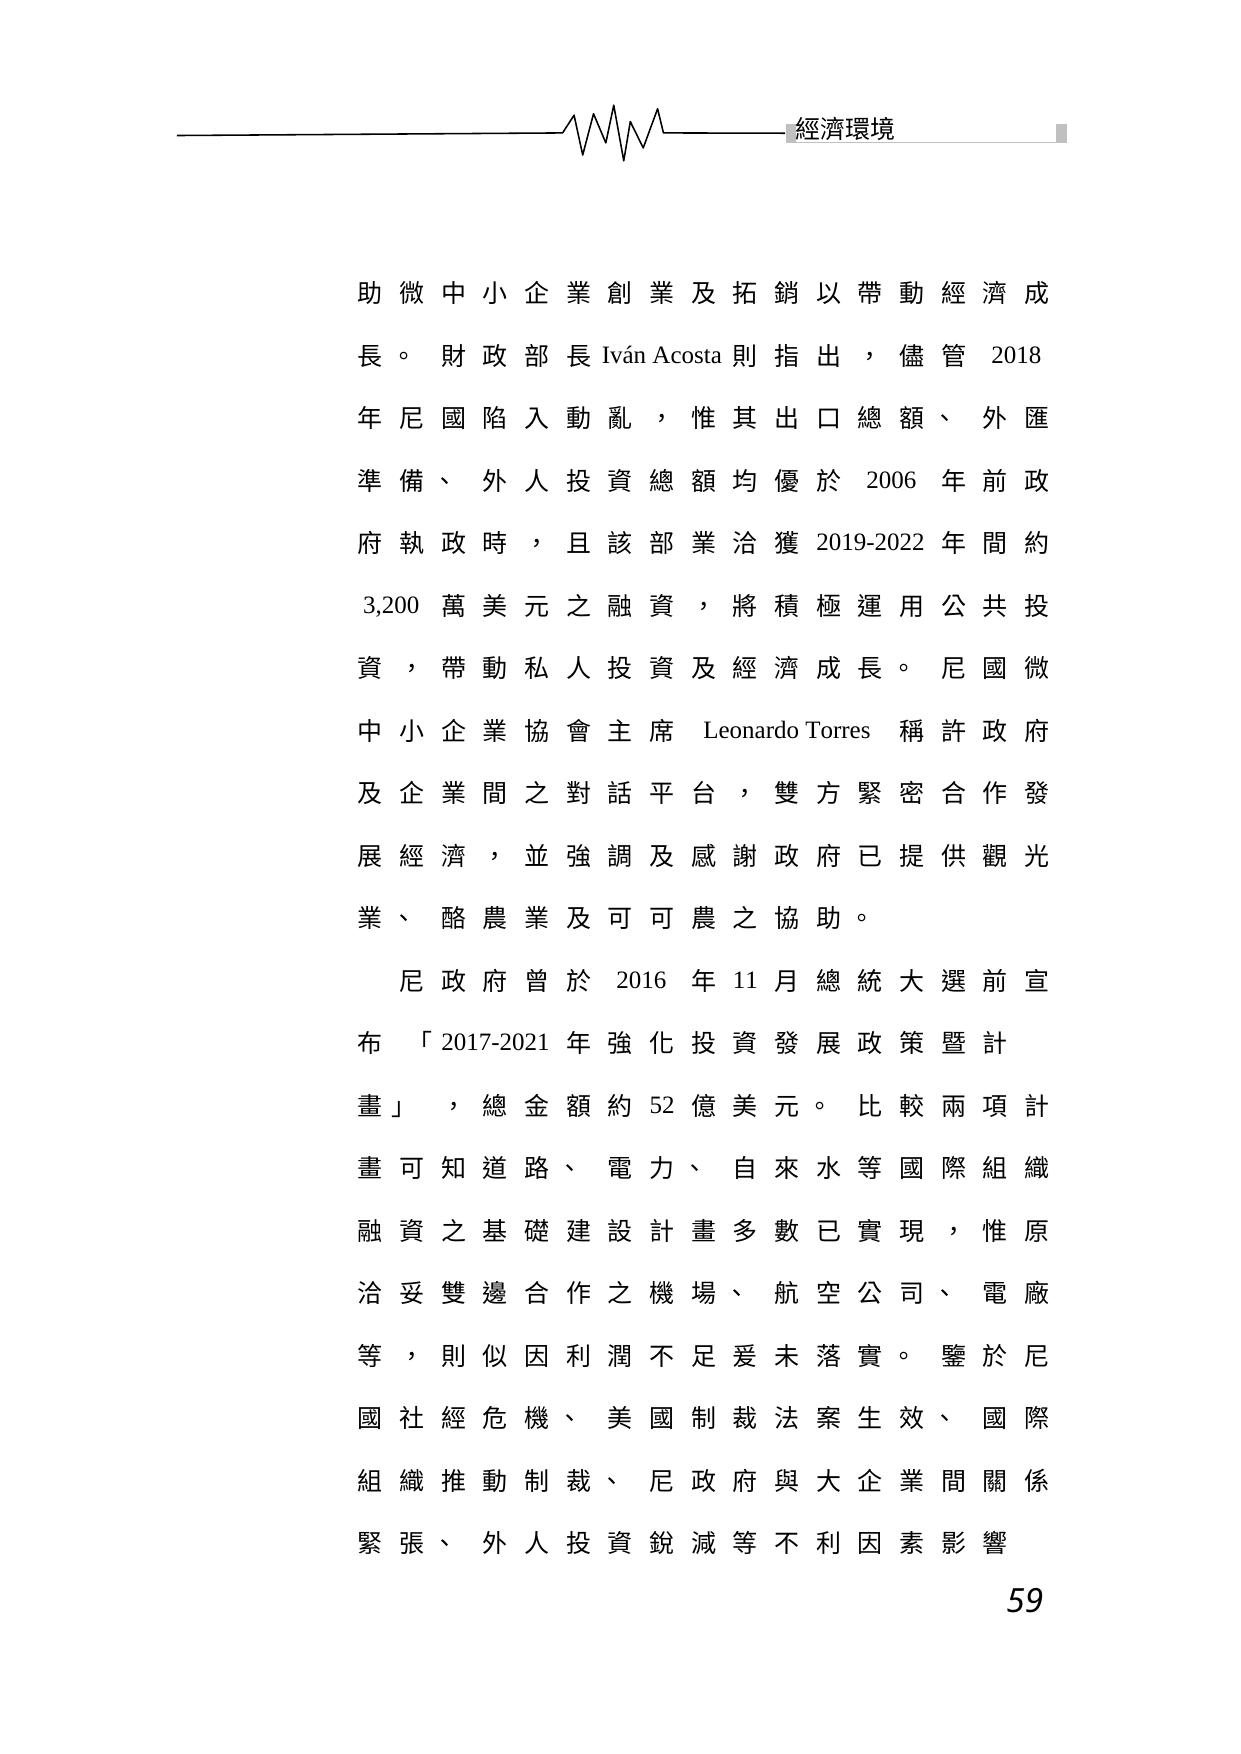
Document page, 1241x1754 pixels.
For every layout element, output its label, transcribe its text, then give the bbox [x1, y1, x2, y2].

text 尼政府曾於2016年11月總統大選前宣布「2017-2021年強化投資發展政策暨計畫」，總金額約52億美元。比較兩項計畫可知道路、電力、自來水等國際組織融資之基礎建設計畫多數已實現，惟原洽妥雙邊合作之機場、航空公司、電廠等，則似因利潤不足爰未落實。鑒於尼國社經危機、美國制裁法案生效、國際組織推動制裁、尼政府與大企業間關係緊張、外人投資銳減等不利因素影響 [330, 938, 1058, 1563]
text 助微中小企業創業及拓銷以帶動經濟成長。財政部長Iván Acosta則指出，儘管2018年尼國陷入動亂，惟其出口總額、外匯準備、外人投資總額均優於2006年前政府執政時，且該部業洽獲2019-2022年間約3,200萬美元之融資，將積極運用公共投資，帶動私人投資及經濟成長。尼國微中小企業協會主席Leonardo Torres稱許政府及企業間之對話平台，雙方緊密合作發展經濟，並強調及感謝政府已提供觀光業、酪農業及可可農之協助。 [330, 250, 1058, 938]
